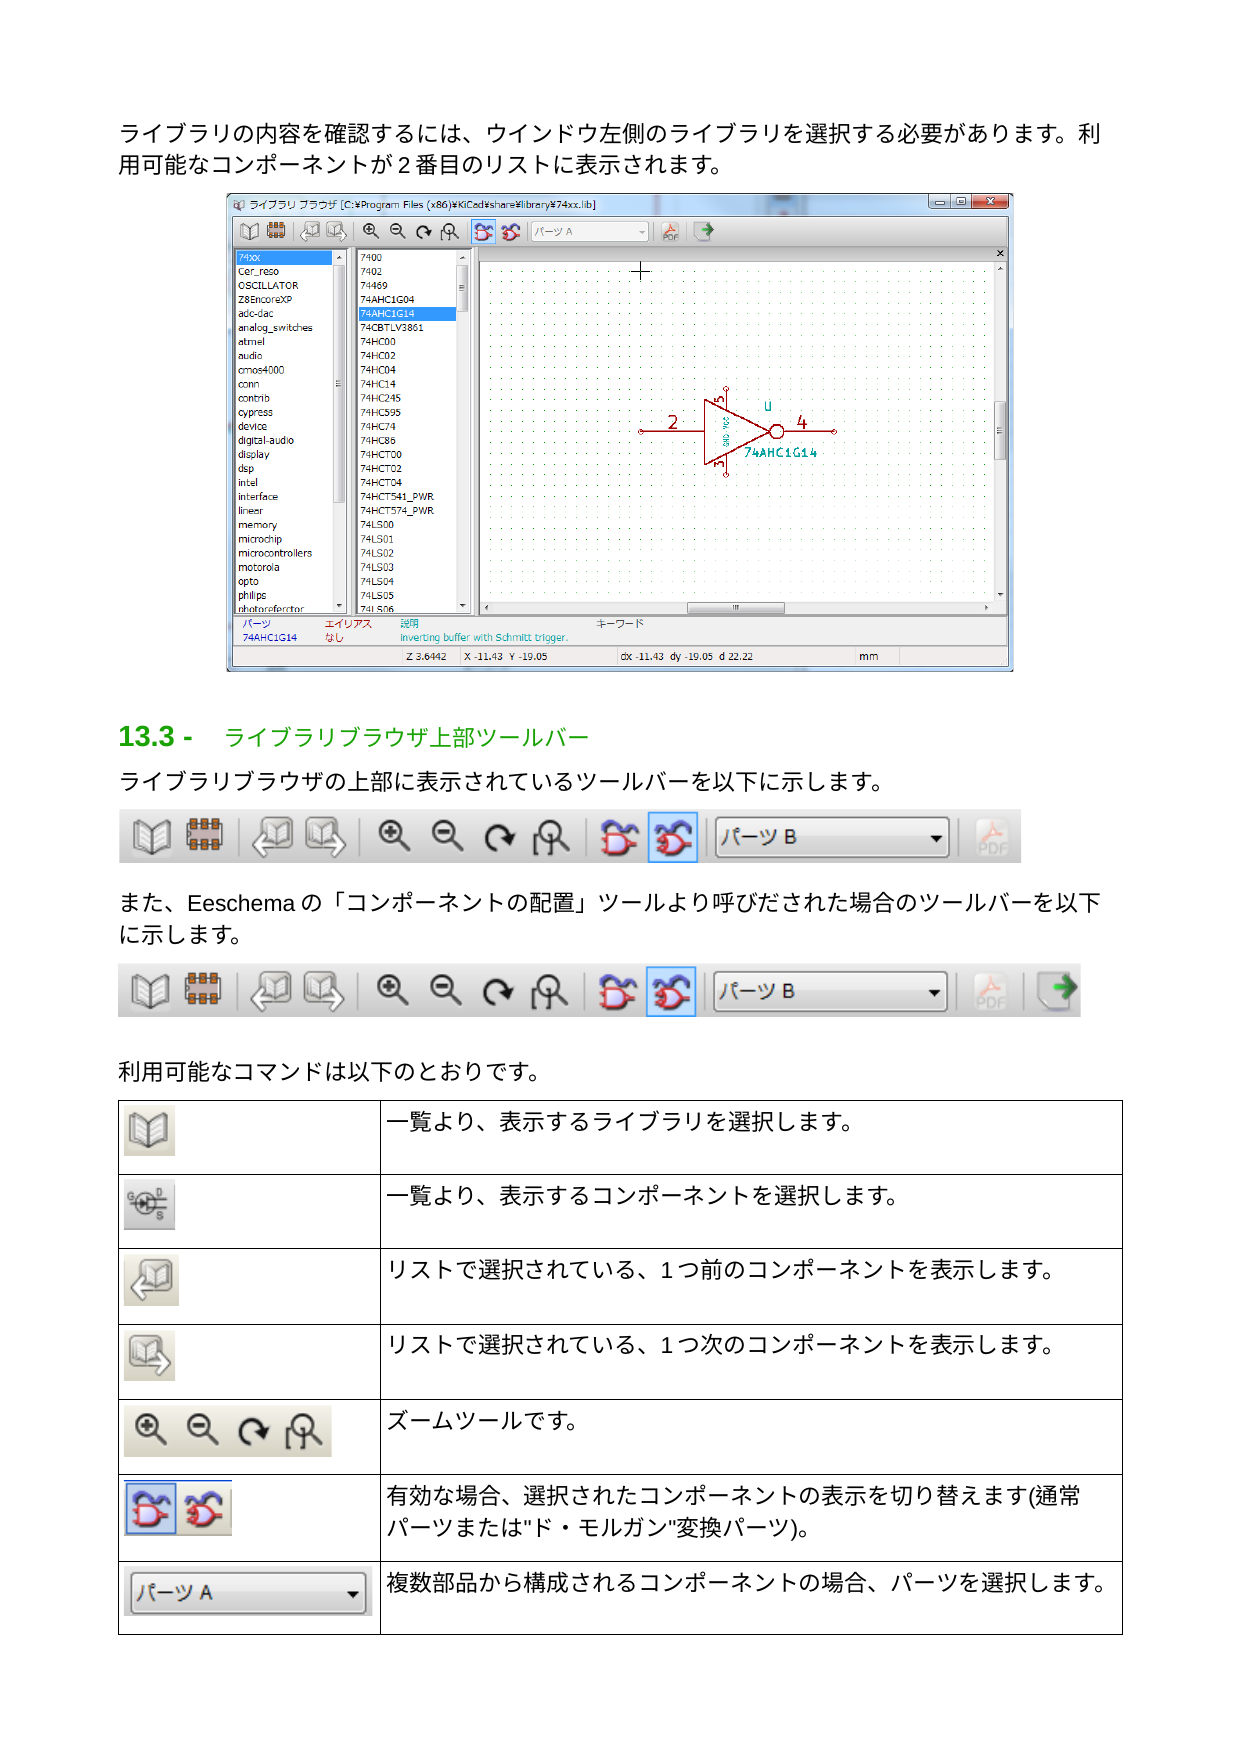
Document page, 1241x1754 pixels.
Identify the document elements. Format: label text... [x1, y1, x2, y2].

table_header [119, 1101, 380, 1174]
table_cell [119, 1325, 380, 1399]
table_cell [119, 1400, 380, 1474]
picture [123, 1566, 373, 1616]
picture [123, 1105, 176, 1156]
table_cell リストで選択されている、1つ前のコンポーネントを表示します。 [381, 1249, 1122, 1323]
table_cell [119, 1475, 380, 1561]
table_cell ズームツールです。 [381, 1400, 1122, 1474]
subtitle ライブラリブラウザ上部ツールバー [118, 719, 1122, 753]
picture [118, 962, 1081, 1017]
picture [123, 1253, 179, 1306]
table_header 一覧より、表示するライブラリを選択します。 [381, 1101, 1122, 1174]
picture [123, 1480, 232, 1536]
table_cell [119, 1562, 380, 1633]
table_cell 複数部品から構成されるコンポーネントの場合、パーツを選択します。 [381, 1562, 1122, 1633]
text ライブラリの内容を確認するには、ウインドウ左側のライブラリを選択する必要があります。利用可能なコンポーネントが2番目のリストに表示されます。 [118, 118, 1122, 181]
picture [226, 193, 1014, 672]
table_cell リストで選択されている、1つ次のコンポーネントを表示します。 [381, 1325, 1122, 1399]
text また、Eeschemaの「コンポーネントの配置」ツールより呼びだされた場合のツールバーを以下に示します。 [118, 887, 1122, 950]
picture [118, 809, 1022, 863]
picture [123, 1329, 176, 1381]
text ライブラリブラウザの上部に表示されているツールバーを以下に示します。 [118, 766, 1122, 797]
picture [123, 1179, 176, 1230]
text 利用可能なコマンドは以下のとおりです。 [118, 1056, 1122, 1087]
table_cell [119, 1175, 380, 1248]
picture [123, 1404, 332, 1457]
table_cell 有効な場合、選択されたコンポーネントの表示を切り替えます(通常パーツまたは"ド・モルガン"変換パーツ)。 [381, 1475, 1122, 1561]
table_cell [119, 1249, 380, 1323]
table_cell 一覧より、表示するコンポーネントを選択します。 [381, 1175, 1122, 1248]
